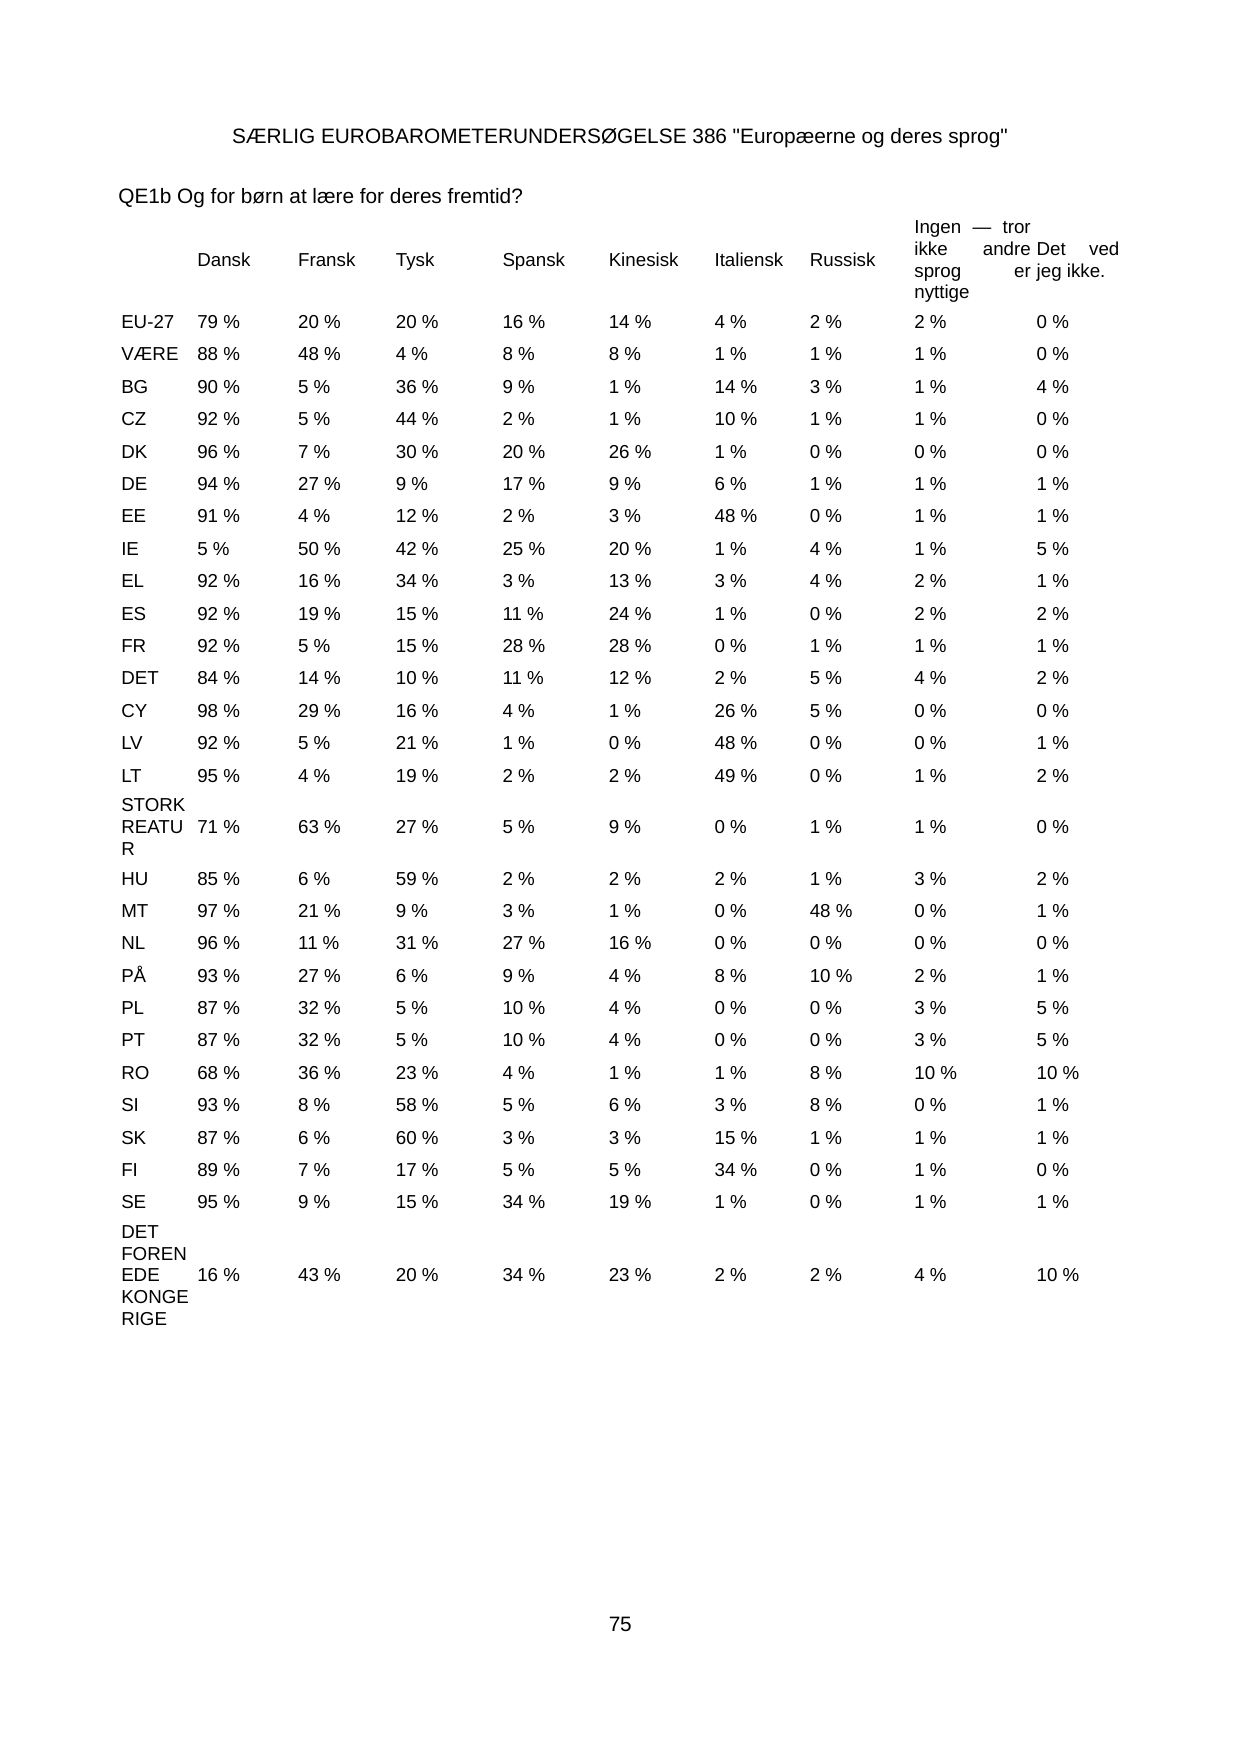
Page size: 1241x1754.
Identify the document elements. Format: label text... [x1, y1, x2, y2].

table_cell 9 % [606, 468, 711, 500]
table_cell 21 % [393, 727, 499, 759]
table_cell DET [118, 662, 194, 694]
table_header Kinesisk [606, 213, 711, 305]
table_cell 5 % [1034, 1024, 1122, 1056]
table_cell 5 % [499, 791, 606, 862]
table_cell 2 % [911, 597, 1033, 629]
table_cell 0 % [807, 1024, 911, 1056]
table_cell 16 % [295, 565, 393, 597]
table_cell 14 % [711, 370, 807, 403]
text QE1b Og for børn at lære for deres fremtid? [118, 183, 1122, 207]
table_cell 2 % [711, 662, 807, 694]
table_cell 4 % [807, 565, 911, 597]
table_cell 4 % [606, 1024, 711, 1056]
table_cell 8 % [807, 1056, 911, 1089]
table_cell 3 % [499, 894, 606, 927]
table_cell 5 % [1034, 532, 1122, 564]
table_cell 1 % [911, 791, 1033, 862]
table_cell 13 % [606, 565, 711, 597]
table_header Spansk [499, 213, 606, 305]
table_cell 4 % [606, 959, 711, 991]
table_cell 34 % [499, 1218, 606, 1332]
table_cell 4 % [393, 338, 499, 370]
table_header Det ved jeg ikke. [1034, 213, 1122, 305]
table_cell 1 % [807, 338, 911, 370]
table_cell 0 % [807, 1154, 911, 1186]
table_cell 85 % [194, 862, 295, 894]
table_cell 8 % [499, 338, 606, 370]
table_cell 6 % [295, 1121, 393, 1153]
table_header [118, 213, 194, 305]
table_cell 32 % [295, 1024, 393, 1056]
table_cell 3 % [911, 862, 1033, 894]
table_cell 3 % [711, 565, 807, 597]
table_cell 0 % [807, 1186, 911, 1218]
table_cell 0 % [1034, 927, 1122, 959]
table_cell 0 % [911, 435, 1033, 467]
table_cell 10 % [1034, 1218, 1122, 1332]
table_cell 1 % [1034, 1186, 1122, 1218]
table_cell 9 % [499, 959, 606, 991]
table_cell 2 % [499, 862, 606, 894]
table_cell 91 % [194, 500, 295, 532]
table_cell 27 % [295, 959, 393, 991]
table_cell 5 % [295, 403, 393, 435]
table_cell LV [118, 727, 194, 759]
table_cell 12 % [393, 500, 499, 532]
table_cell EL [118, 565, 194, 597]
table_cell 16 % [194, 1218, 295, 1332]
table_cell 5 % [606, 1154, 711, 1186]
table_cell 68 % [194, 1056, 295, 1089]
table_cell 16 % [499, 305, 606, 338]
table_cell 1 % [807, 468, 911, 500]
table_cell 0 % [911, 727, 1033, 759]
table_cell 31 % [393, 927, 499, 959]
table_cell 10 % [911, 1056, 1033, 1089]
table_cell 14 % [295, 662, 393, 694]
table_cell 1 % [911, 629, 1033, 662]
table_cell 93 % [194, 1089, 295, 1121]
table_cell 30 % [393, 435, 499, 467]
table_cell 1 % [807, 862, 911, 894]
table_cell CZ [118, 403, 194, 435]
table_cell 87 % [194, 991, 295, 1024]
table_cell 5 % [499, 1089, 606, 1121]
table_header Ingen — tror ikke andre sprog er nyttige [911, 213, 1033, 305]
table_cell 5 % [295, 629, 393, 662]
table_cell 2 % [911, 565, 1033, 597]
table_cell 79 % [194, 305, 295, 338]
table_cell 50 % [295, 532, 393, 564]
table_cell SK [118, 1121, 194, 1153]
table_cell 92 % [194, 597, 295, 629]
table_cell 14 % [606, 305, 711, 338]
table_cell 1 % [911, 500, 1033, 532]
table_cell 26 % [606, 435, 711, 467]
table_cell 0 % [711, 991, 807, 1024]
table_cell 23 % [606, 1218, 711, 1332]
table_cell SE [118, 1186, 194, 1218]
table_cell 0 % [807, 991, 911, 1024]
table_cell 3 % [807, 370, 911, 403]
table_cell 0 % [711, 1024, 807, 1056]
table_cell 32 % [295, 991, 393, 1024]
table_cell 21 % [295, 894, 393, 927]
table_cell 1 % [1034, 959, 1122, 991]
table_cell 5 % [393, 991, 499, 1024]
table_cell 92 % [194, 565, 295, 597]
table_cell 3 % [606, 1121, 711, 1153]
table_cell 0 % [711, 927, 807, 959]
table_cell 1 % [1034, 565, 1122, 597]
table_cell BG [118, 370, 194, 403]
table_cell 34 % [499, 1186, 606, 1218]
table_cell 2 % [606, 862, 711, 894]
table_cell 87 % [194, 1121, 295, 1153]
table_cell 1 % [1034, 1089, 1122, 1121]
table_cell 59 % [393, 862, 499, 894]
table_cell 4 % [711, 305, 807, 338]
table_cell 3 % [606, 500, 711, 532]
table_cell 28 % [499, 629, 606, 662]
table_cell 29 % [295, 694, 393, 727]
table_cell 9 % [606, 791, 711, 862]
table_cell 5 % [295, 727, 393, 759]
table_cell 6 % [393, 959, 499, 991]
table_cell 10 % [393, 662, 499, 694]
table_cell 1 % [911, 1186, 1033, 1218]
table_cell 20 % [295, 305, 393, 338]
table_cell 88 % [194, 338, 295, 370]
table_cell 2 % [499, 403, 606, 435]
table_cell MT [118, 894, 194, 927]
table_cell 0 % [1034, 403, 1122, 435]
table_cell 42 % [393, 532, 499, 564]
table_cell 1 % [911, 759, 1033, 791]
table_cell 1 % [499, 727, 606, 759]
table_cell 5 % [295, 370, 393, 403]
table_cell 5 % [807, 694, 911, 727]
table_cell 10 % [711, 403, 807, 435]
table_cell PL [118, 991, 194, 1024]
table_cell 19 % [606, 1186, 711, 1218]
table_header Tysk [393, 213, 499, 305]
table_cell 4 % [295, 500, 393, 532]
table_cell 7 % [295, 435, 393, 467]
table_cell 1 % [911, 338, 1033, 370]
table_cell 58 % [393, 1089, 499, 1121]
table_cell 87 % [194, 1024, 295, 1056]
table_cell STORKREATUR [118, 791, 194, 862]
table_cell 1 % [1034, 727, 1122, 759]
table_cell 1 % [1034, 500, 1122, 532]
table_cell 0 % [1034, 1154, 1122, 1186]
table_cell 63 % [295, 791, 393, 862]
table_cell 2 % [807, 1218, 911, 1332]
table_cell DK [118, 435, 194, 467]
table_cell 19 % [295, 597, 393, 629]
table_cell 3 % [711, 1089, 807, 1121]
table_cell 8 % [807, 1089, 911, 1121]
table_cell 48 % [711, 500, 807, 532]
table_cell 2 % [711, 1218, 807, 1332]
table_cell 0 % [1034, 694, 1122, 727]
table_cell 12 % [606, 662, 711, 694]
table_cell 0 % [1034, 338, 1122, 370]
table_cell 8 % [295, 1089, 393, 1121]
table_cell 11 % [295, 927, 393, 959]
table_cell 26 % [711, 694, 807, 727]
table_cell 0 % [911, 927, 1033, 959]
table_cell 1 % [1034, 629, 1122, 662]
table_cell 17 % [393, 1154, 499, 1186]
table_cell 9 % [393, 468, 499, 500]
table_cell 15 % [393, 597, 499, 629]
table_cell RO [118, 1056, 194, 1089]
table_cell SI [118, 1089, 194, 1121]
table_cell FR [118, 629, 194, 662]
table_cell 15 % [711, 1121, 807, 1153]
table_cell 5 % [194, 532, 295, 564]
table_cell 3 % [499, 1121, 606, 1153]
table_cell 60 % [393, 1121, 499, 1153]
table_cell 2 % [1034, 759, 1122, 791]
table_cell 0 % [1034, 791, 1122, 862]
table_cell 43 % [295, 1218, 393, 1332]
table_cell 1 % [606, 403, 711, 435]
table_cell 1 % [711, 597, 807, 629]
table_cell 96 % [194, 435, 295, 467]
table_cell 6 % [711, 468, 807, 500]
table_cell PT [118, 1024, 194, 1056]
table_cell 9 % [499, 370, 606, 403]
table_cell 4 % [911, 662, 1033, 694]
table_cell 1 % [911, 403, 1033, 435]
table_cell DE [118, 468, 194, 500]
table_cell 20 % [393, 1218, 499, 1332]
table_cell 49 % [711, 759, 807, 791]
table_cell 5 % [1034, 991, 1122, 1024]
table_cell 1 % [711, 532, 807, 564]
table_cell 23 % [393, 1056, 499, 1089]
table_cell 1 % [911, 370, 1033, 403]
table_cell 1 % [711, 435, 807, 467]
table_cell 0 % [807, 500, 911, 532]
table_cell 4 % [1034, 370, 1122, 403]
table_cell 0 % [807, 927, 911, 959]
table_cell 2 % [606, 759, 711, 791]
table_cell 1 % [911, 468, 1033, 500]
table_cell 9 % [295, 1186, 393, 1218]
table_header Fransk [295, 213, 393, 305]
table_cell EE [118, 500, 194, 532]
table_cell 3 % [911, 1024, 1033, 1056]
table_header Russisk [807, 213, 911, 305]
table_cell 84 % [194, 662, 295, 694]
table_cell 4 % [295, 759, 393, 791]
table_cell 1 % [807, 629, 911, 662]
table_cell 2 % [711, 862, 807, 894]
table_cell 19 % [393, 759, 499, 791]
table_cell 1 % [807, 791, 911, 862]
table_cell 2 % [499, 500, 606, 532]
table_cell 27 % [499, 927, 606, 959]
table_cell 4 % [606, 991, 711, 1024]
table_cell 15 % [393, 1186, 499, 1218]
table_cell PÅ [118, 959, 194, 991]
table_cell 89 % [194, 1154, 295, 1186]
table_cell 10 % [807, 959, 911, 991]
table_cell 1 % [1034, 1121, 1122, 1153]
table_cell 1 % [807, 403, 911, 435]
table_cell 94 % [194, 468, 295, 500]
table_cell 4 % [807, 532, 911, 564]
table_cell 2 % [911, 305, 1033, 338]
table_cell 10 % [499, 991, 606, 1024]
table_cell 24 % [606, 597, 711, 629]
table_cell 0 % [807, 759, 911, 791]
table_cell 97 % [194, 894, 295, 927]
table_cell 90 % [194, 370, 295, 403]
table_cell 2 % [1034, 597, 1122, 629]
table_cell FI [118, 1154, 194, 1186]
table_cell 92 % [194, 403, 295, 435]
table_cell 11 % [499, 662, 606, 694]
table_cell 20 % [499, 435, 606, 467]
table_cell 48 % [711, 727, 807, 759]
table_cell 6 % [295, 862, 393, 894]
table_cell 96 % [194, 927, 295, 959]
table_cell 2 % [1034, 862, 1122, 894]
table_cell 48 % [295, 338, 393, 370]
table_cell 4 % [499, 694, 606, 727]
table_cell 48 % [807, 894, 911, 927]
table_cell 2 % [807, 305, 911, 338]
table_cell 0 % [911, 894, 1033, 927]
table_cell 16 % [606, 927, 711, 959]
table_cell 0 % [807, 597, 911, 629]
table_cell 17 % [499, 468, 606, 500]
table_cell 7 % [295, 1154, 393, 1186]
table_cell 92 % [194, 629, 295, 662]
table_cell HU [118, 862, 194, 894]
table_cell 1 % [1034, 894, 1122, 927]
table_cell 0 % [911, 1089, 1033, 1121]
table_cell 0 % [606, 727, 711, 759]
table_cell 5 % [393, 1024, 499, 1056]
table_cell 44 % [393, 403, 499, 435]
table_cell 28 % [606, 629, 711, 662]
table_cell 1 % [807, 1121, 911, 1153]
table_cell 92 % [194, 727, 295, 759]
table_cell 1 % [606, 1056, 711, 1089]
table_cell 0 % [807, 435, 911, 467]
table_cell 8 % [606, 338, 711, 370]
table_cell VÆRE [118, 338, 194, 370]
table_cell 36 % [393, 370, 499, 403]
table_cell 20 % [393, 305, 499, 338]
table_cell 10 % [499, 1024, 606, 1056]
table_cell DET FORENEDE KONGERIGE [118, 1218, 194, 1332]
table_cell 4 % [911, 1218, 1033, 1332]
table_cell 1 % [911, 532, 1033, 564]
table_cell 95 % [194, 1186, 295, 1218]
table_cell 1 % [911, 1154, 1033, 1186]
table_cell 11 % [499, 597, 606, 629]
table_cell 2 % [1034, 662, 1122, 694]
table_cell 10 % [1034, 1056, 1122, 1089]
table_cell 25 % [499, 532, 606, 564]
table_cell 95 % [194, 759, 295, 791]
table_cell 0 % [1034, 435, 1122, 467]
table_cell 1 % [711, 1186, 807, 1218]
table_cell 1 % [711, 1056, 807, 1089]
table_cell 2 % [911, 959, 1033, 991]
table_cell 5 % [499, 1154, 606, 1186]
table_cell 0 % [807, 727, 911, 759]
table_cell 1 % [606, 694, 711, 727]
table_cell IE [118, 532, 194, 564]
table_cell 34 % [393, 565, 499, 597]
table_cell 1 % [606, 894, 711, 927]
table_header Italiensk [711, 213, 807, 305]
table_cell 4 % [499, 1056, 606, 1089]
table_cell 98 % [194, 694, 295, 727]
table_header Dansk [194, 213, 295, 305]
table_cell 20 % [606, 532, 711, 564]
table_cell EU-27 [118, 305, 194, 338]
table_cell 1 % [711, 338, 807, 370]
table_cell 1 % [606, 370, 711, 403]
table_cell LT [118, 759, 194, 791]
table_cell 9 % [393, 894, 499, 927]
table_cell 0 % [711, 894, 807, 927]
table_cell CY [118, 694, 194, 727]
table_cell ES [118, 597, 194, 629]
table_cell 16 % [393, 694, 499, 727]
table_cell 0 % [711, 791, 807, 862]
table_cell 36 % [295, 1056, 393, 1089]
table_cell 2 % [499, 759, 606, 791]
table_cell 71 % [194, 791, 295, 862]
table_cell 27 % [393, 791, 499, 862]
table_cell 3 % [499, 565, 606, 597]
table_cell 15 % [393, 629, 499, 662]
table_cell 34 % [711, 1154, 807, 1186]
table_cell NL [118, 927, 194, 959]
table_cell 0 % [911, 694, 1033, 727]
table_cell 5 % [807, 662, 911, 694]
table_cell 93 % [194, 959, 295, 991]
table_cell 3 % [911, 991, 1033, 1024]
table_cell 1 % [911, 1121, 1033, 1153]
table_cell 0 % [711, 629, 807, 662]
table_cell 1 % [1034, 468, 1122, 500]
table_cell 27 % [295, 468, 393, 500]
table_cell 8 % [711, 959, 807, 991]
table_cell 0 % [1034, 305, 1122, 338]
table_cell 6 % [606, 1089, 711, 1121]
